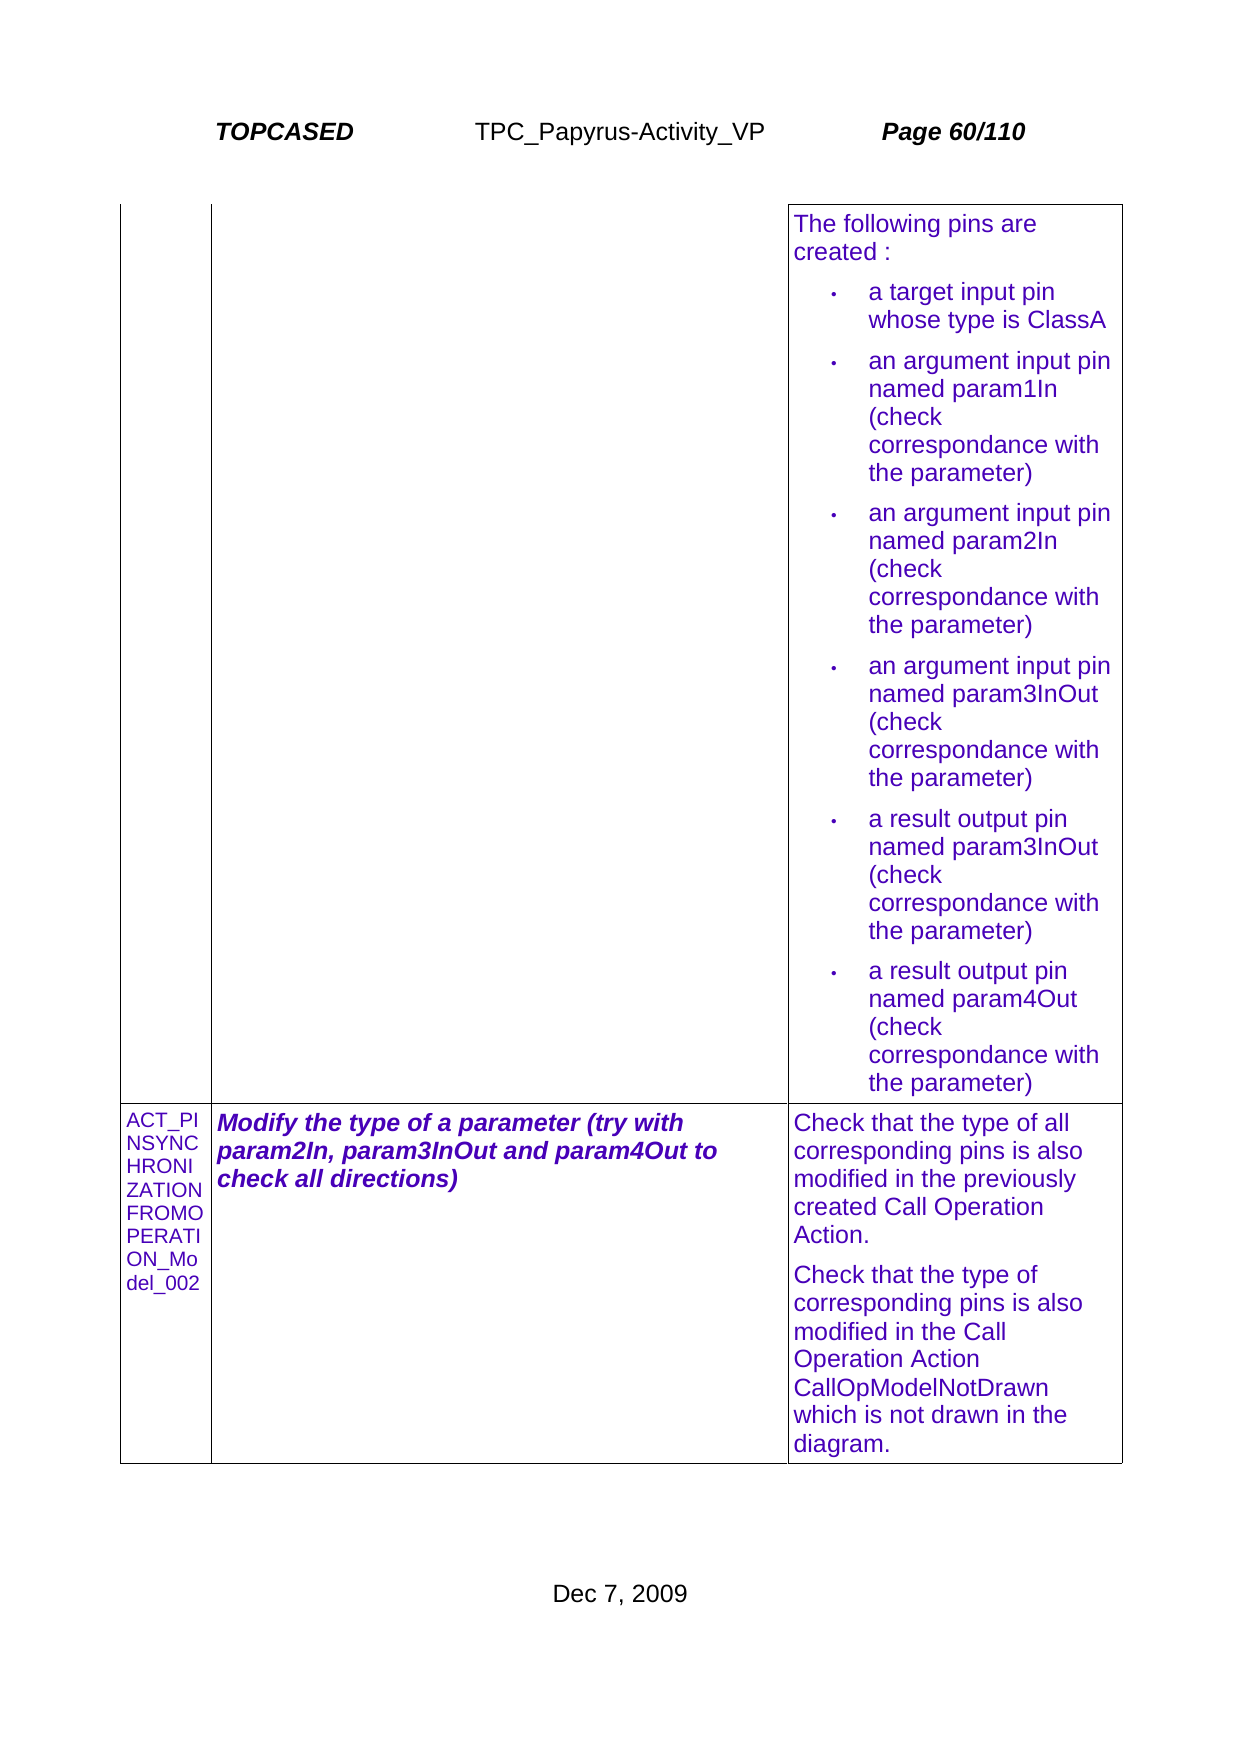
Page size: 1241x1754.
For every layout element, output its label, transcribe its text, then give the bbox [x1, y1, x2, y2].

table_cell [212, 204, 787, 1103]
table_cell Check that the type of all corresponding pins is also modified in the previously created Call Operation Action. Check that the type of corresponding pins is also modified in the Call Operation Action CallOpModelNotDrawn which is not drawn in the diagram. [789, 1104, 1122, 1463]
table_cell Modify the type of a parameter (try with param2In, param3InOut and param4Out to check all directions) [212, 1104, 787, 1463]
table_cell [121, 204, 211, 1103]
table_cell ACT_PINSYNCHRONIZATIONFROMOPERATION_Model_002 [121, 1104, 211, 1463]
table_cell The following pins are created : a target input pin whose type is ClassA an argument input pin named param1In (check correspondance with the parameter) an argument input pin named param2In (check correspondance with the parameter) an argument input pin named param3InOut (check correspondance with the parameter) a result output pin named param3InOut (check correspondance with the parameter) a result output pin named param4Out (check correspondance with the parameter) [789, 205, 1122, 1103]
